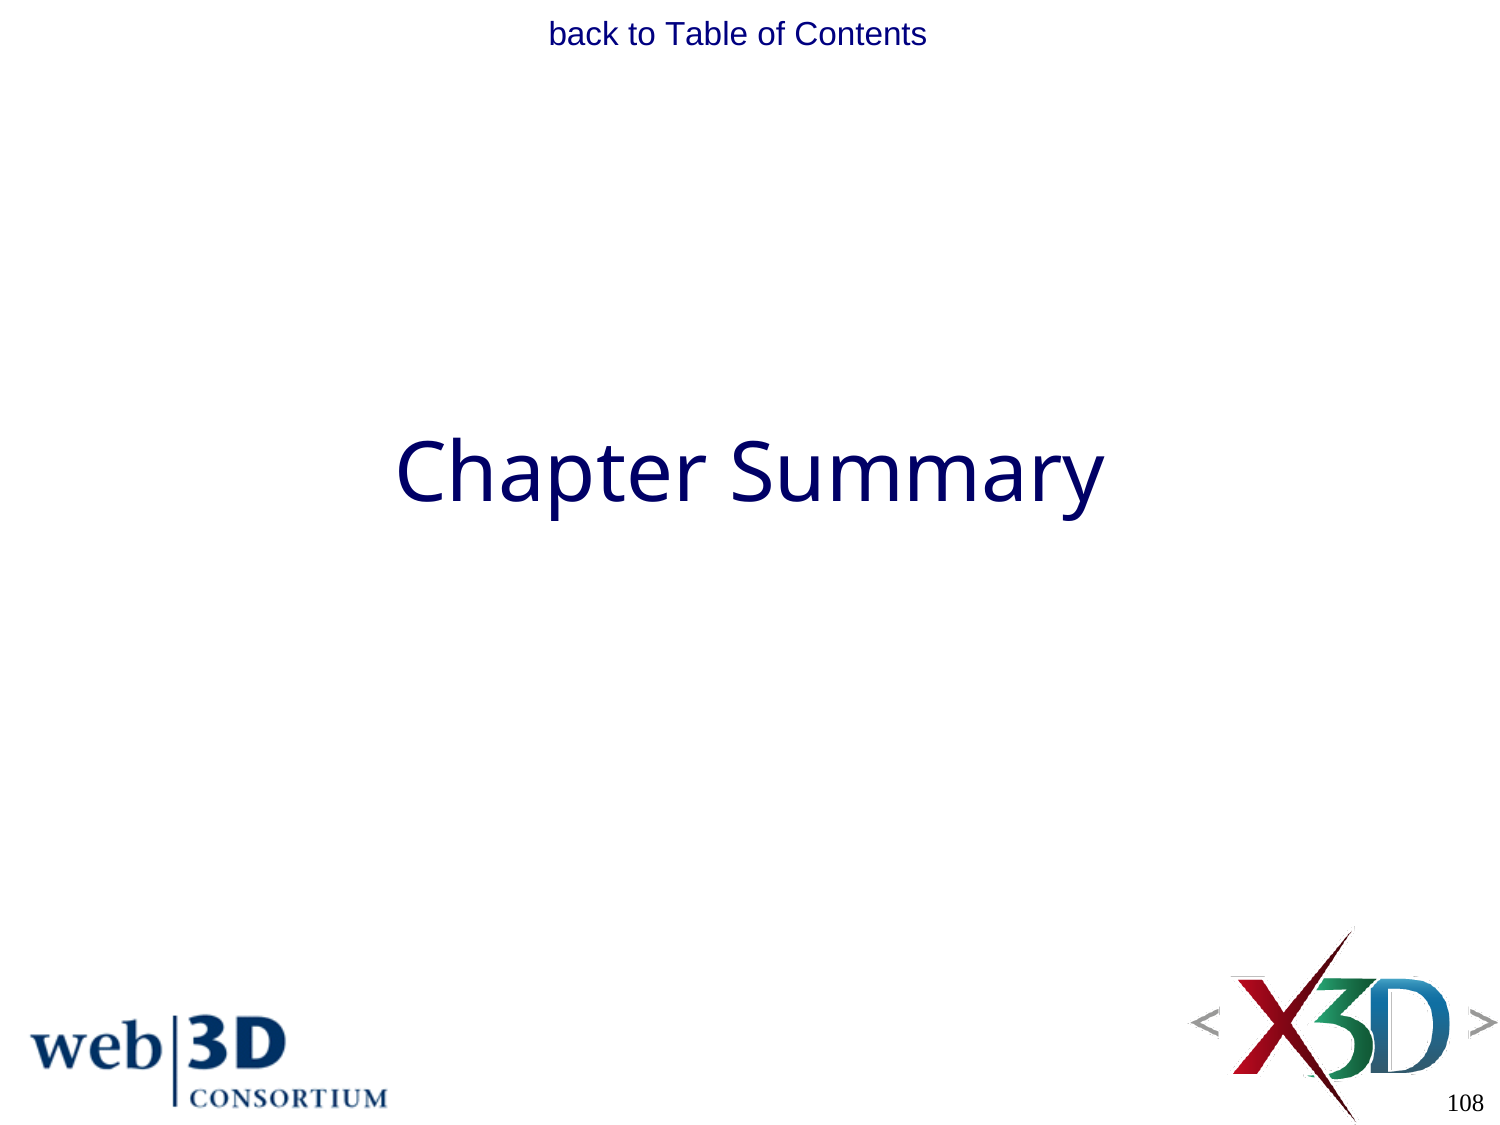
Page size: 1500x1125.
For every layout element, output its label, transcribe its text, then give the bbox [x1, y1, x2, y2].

picture [12, 998, 413, 1118]
picture [1187, 926, 1500, 1125]
title Chapter Summary [112, 374, 1388, 563]
text_box back to Table of Contents [548, 14, 929, 53]
